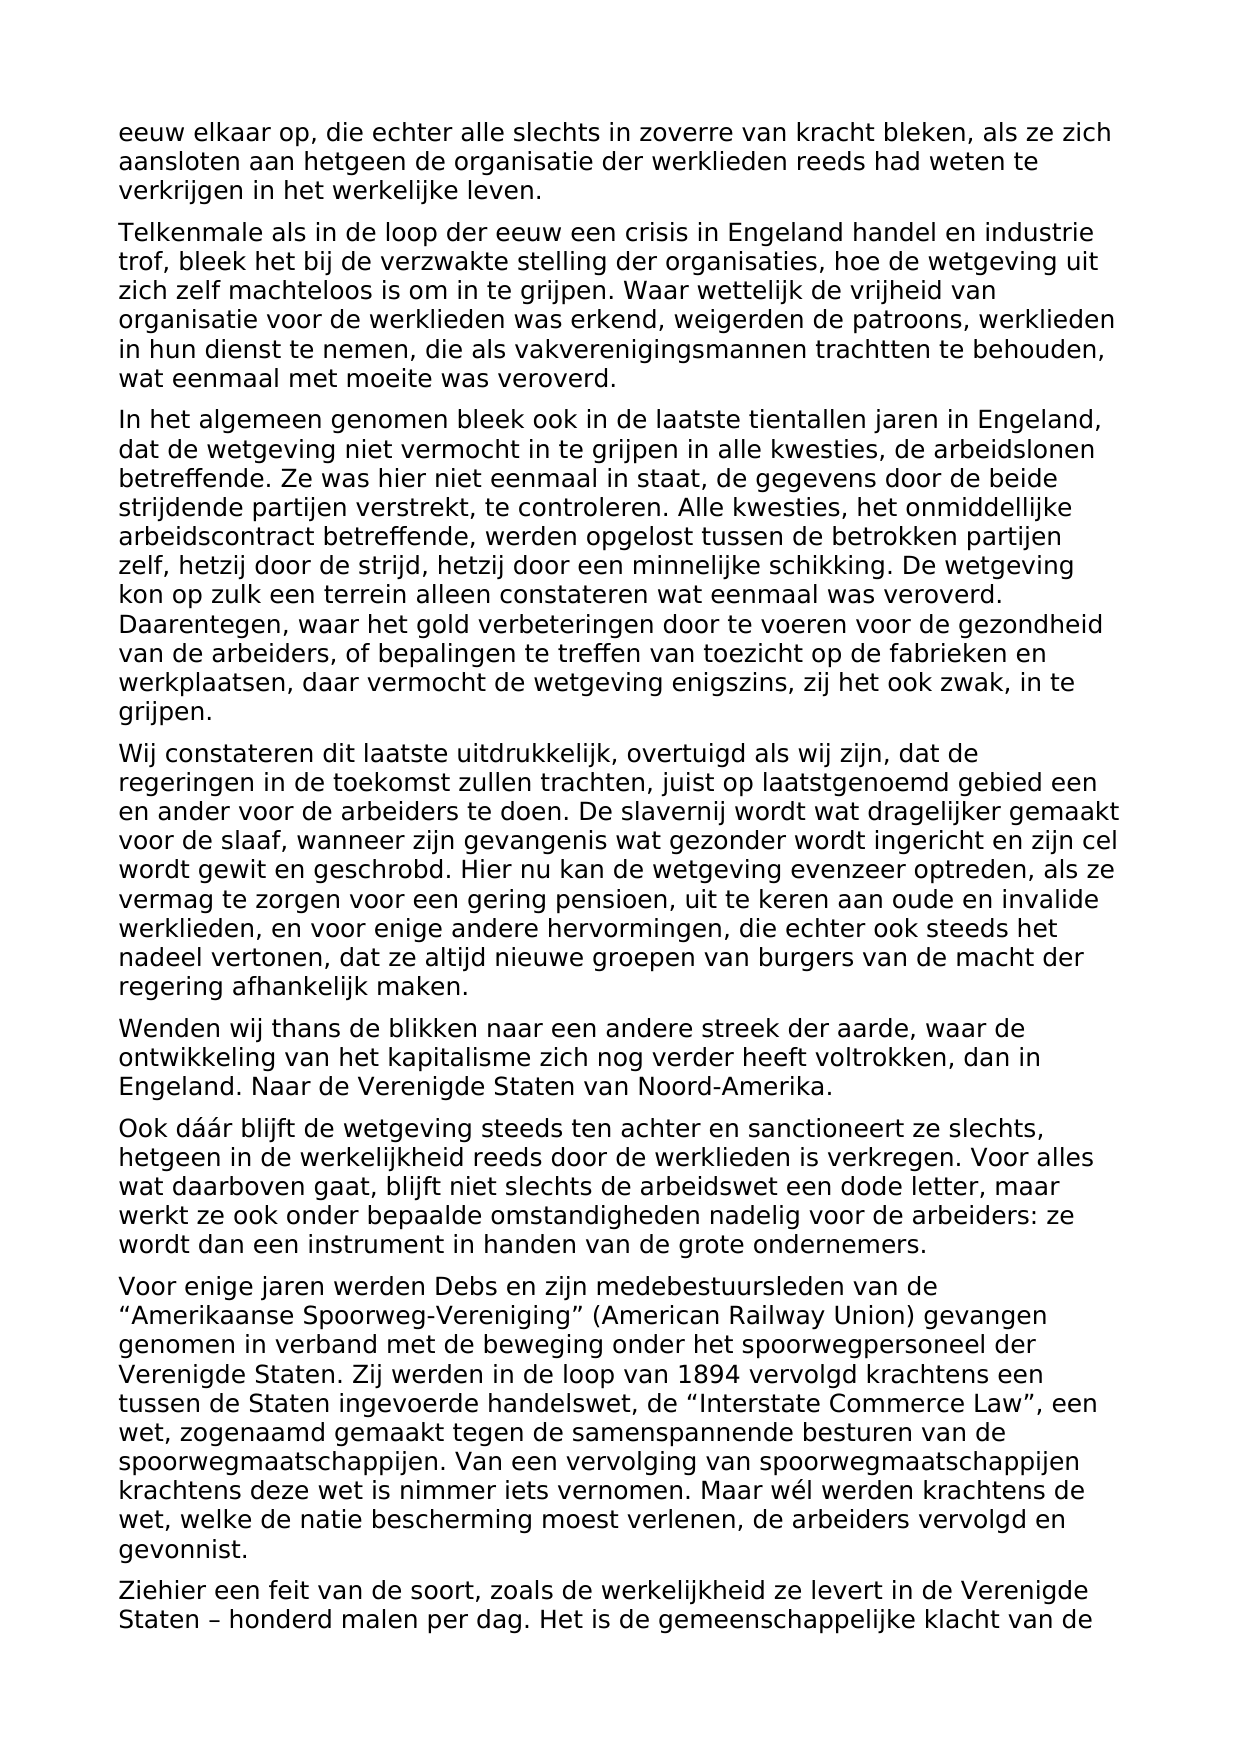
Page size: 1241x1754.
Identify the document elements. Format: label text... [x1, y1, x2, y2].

text In het algemeen genomen bleek ook in de laatste tientallen jaren in Engeland, dat de wetgeving niet vermocht in te grijpen in alle kwesties, de arbeidslonen betreffende. Ze was hier niet eenmaal in staat, de gegevens door de beide strijdende partijen verstrekt, te controleren. Alle kwesties, het onmiddellijke arbeidscontract betreffende, werden opgelost tussen de betrokken partijen zelf, hetzij door de strijd, hetzij door een minnelijke schikking. De wetgeving kon op zulk een terrein alleen constateren wat eenmaal was veroverd. Daarentegen, waar het gold verbeteringen door te voeren voor de gezondheid van de arbeiders, of bepalingen te treffen van toezicht op de fabrieken en werkplaatsen, daar vermocht de wetgeving enigszins, zij het ook zwak, in te grijpen. [118, 406, 1122, 726]
text Wenden wij thans de blikken naar een andere streek der aarde, waar de ontwikkeling van het kapitalisme zich nog verder heeft voltrokken, dan in Engeland. Naar de Verenigde Staten van Noord-Amerika. [118, 1014, 1122, 1101]
text Telkenmale als in de loop der eeuw een crisis in Engeland handel en industrie trof, bleek het bij de verzwakte stelling der organisaties, hoe de wetgeving uit zich zelf machteloos is om in te grijpen. Waar wettelijk de vrijheid van organisatie voor de werklieden was erkend, weigerden de patroons, werklieden in hun dienst te nemen, die als vakverenigingsmannen trachtten te behouden, wat eenmaal met moeite was veroverd. [118, 218, 1122, 393]
text Voor enige jaren werden Debs en zijn medebestuursleden van de “Amerikaanse Spoorweg-Vereniging” (American Railway Union) gevangen genomen in verband met de beweging onder het spoorwegpersoneel der Verenigde Staten. Zij werden in de loop van 1894 vervolgd krachtens een tussen de Staten ingevoerde handelswet, de “Interstate Commerce Law”, een wet, zogenaamd gemaakt tegen de samenspannende besturen van de spoorwegmaatschappijen. Van een vervolging van spoorwegmaatschappijen krachtens deze wet is nimmer iets vernomen. Maar wél werden krachtens de wet, welke de natie bescherming moest verlenen, de arbeiders vervolgd en gevonnist. [118, 1272, 1122, 1564]
text Ook dáár blijft de wetgeving steeds ten achter en sanctioneert ze slechts, hetgeen in de werkelijkheid reeds door de werklieden is verkregen. Voor alles wat daarboven gaat, blijft niet slechts de arbeidswet een dode letter, maar werkt ze ook onder bepaalde omstandigheden nadelig voor de arbeiders: ze wordt dan een instrument in handen van de grote ondernemers. [118, 1114, 1122, 1260]
text Ziehier een feit van de soort, zoals de werkelijkheid ze levert in de Verenigde Staten – honderd malen per dag. Het is de gemeenschappelijke klacht van de [118, 1576, 1122, 1635]
text eeuw elkaar op, die echter alle slechts in zoverre van kracht bleken, als ze zich aansloten aan hetgeen de organisatie der werklieden reeds had weten te verkrijgen in het werkelijke leven. [118, 118, 1122, 206]
text Wij constateren dit laatste uitdrukkelijk, overtuigd als wij zijn, dat de regeringen in de toekomst zullen trachten, juist op laatstgenoemd gebied een en ander voor de arbeiders te doen. De slavernij wordt wat dragelijker gemaakt voor de slaaf, wanneer zijn gevangenis wat gezonder wordt ingericht en zijn cel wordt gewit en geschrobd. Hier nu kan de wetgeving evenzeer optreden, als ze vermag te zorgen voor een gering pensioen, uit te keren aan oude en invalide werklieden, en voor enige andere hervormingen, die echter ook steeds het nadeel vertonen, dat ze altijd nieuwe groepen van burgers van de macht der regering afhankelijk maken. [118, 739, 1122, 1001]
